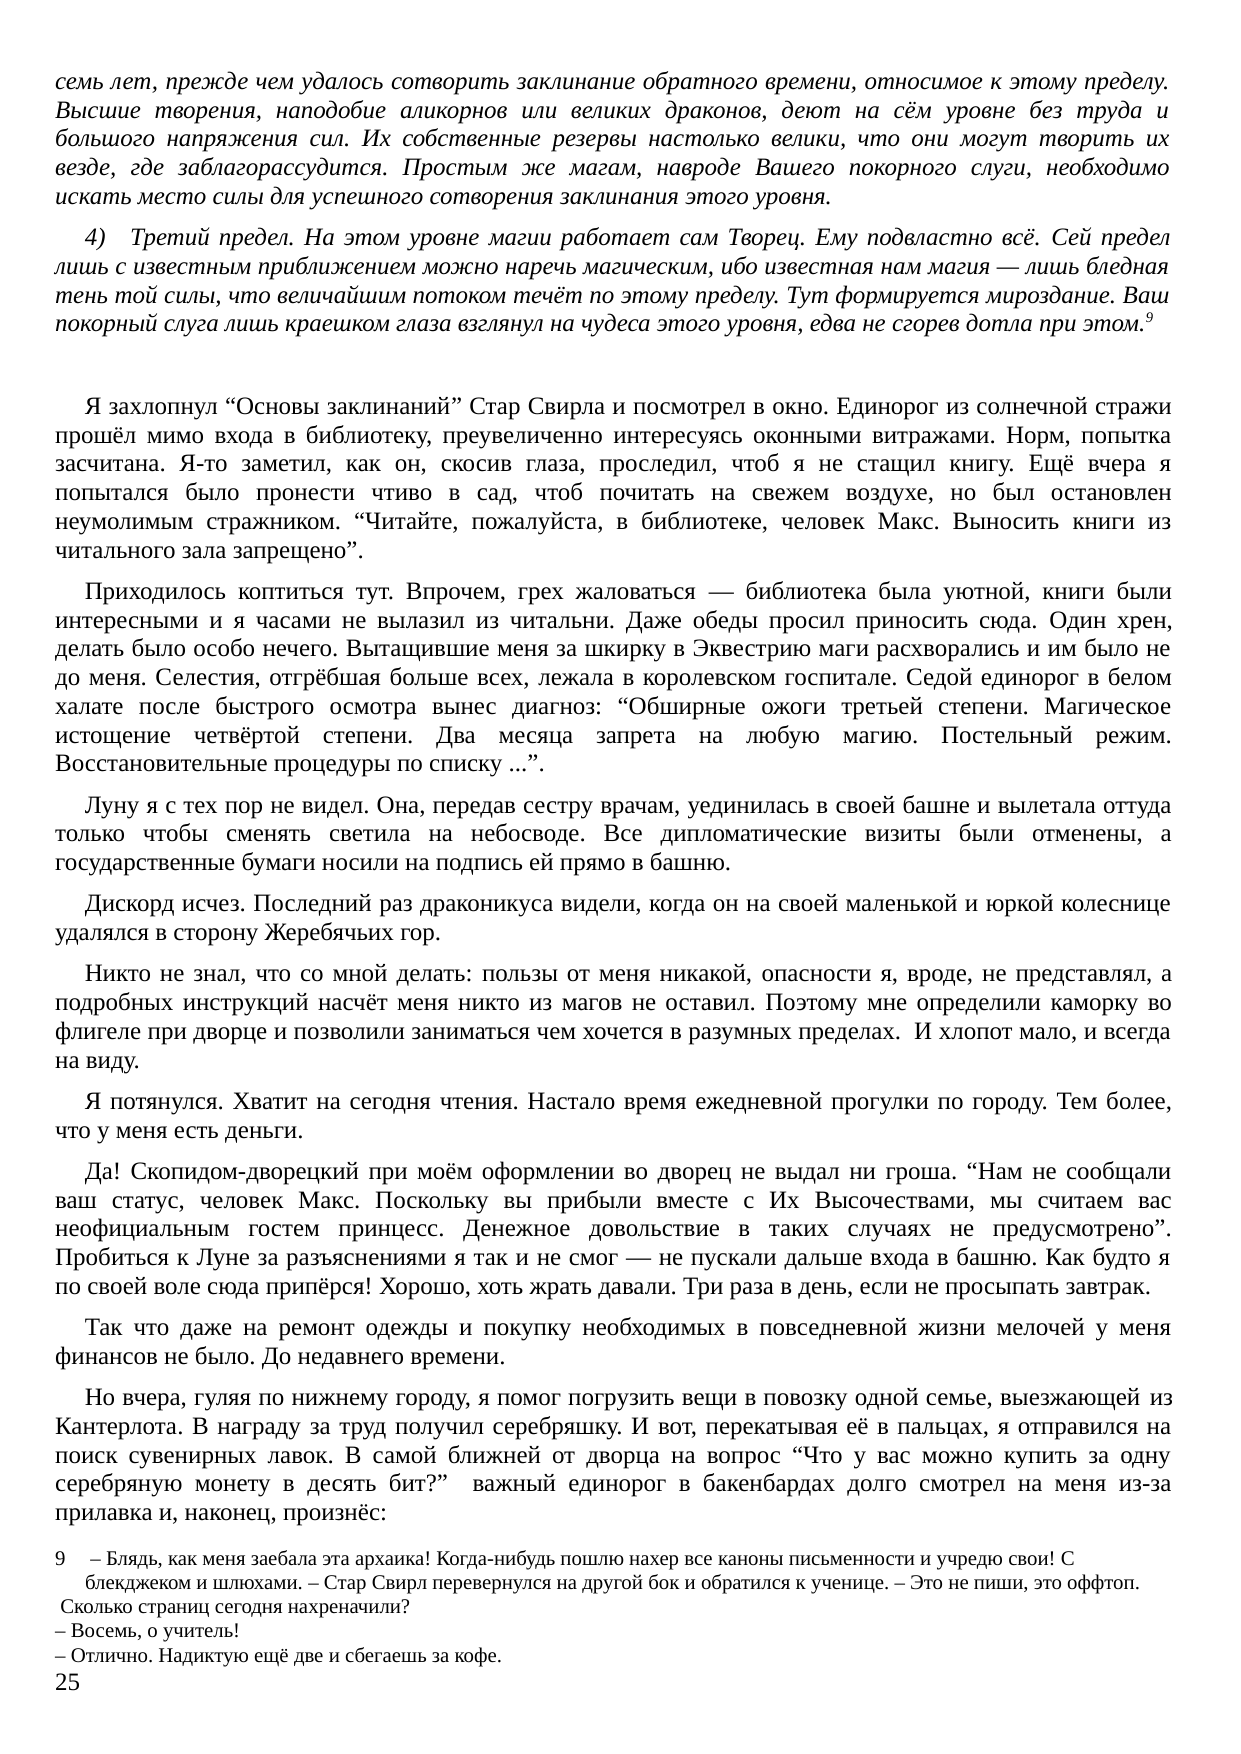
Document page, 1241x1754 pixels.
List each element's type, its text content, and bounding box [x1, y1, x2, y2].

text Луну я с тех пор не видел. Она, передав сестру врачам, уединилась в своей башне и вылетала оттуда только чтобы сменять светила на небосводе. Все дипломатические визиты были отменены, а государственные бумаги носили на подпись ей прямо в башню. [55, 790, 1173, 876]
list – Блядь, как меня заебала эта архаика! Когда-нибудь пошлю нахер все каноны письменности и учредю свои! С блекджеком и шлюхами. – Стар Свирл перевернулся на другой бок и обратился к ученице. – Это не пиши, это оффтоп. [55, 1546, 1173, 1594]
text Никто не знал, что со мной делать: пользы от меня никакой, опасности я, вроде, не представлял, а подробных инструкций насчёт меня никто из магов не оставил. Поэтому мне определили каморку во флигеле при дворце и позволили заниматься чем хочется в разумных пределах. И хлопот мало, и всегда на виду. [55, 958, 1173, 1073]
text Но вчера, гуляя по нижнему городу, я помог погрузить вещи в повозку одной семье, выезжающей из Кантерлота. В награду за труд получил серебряшку. И вот, перекатывая её в пальцах, я отправился на поиск сувенирных лавок. В самой ближней от дворца на вопрос “Что у вас можно купить за одну серебряную монету в десять бит?” важный единорог в бакенбардах долго смотрел на меня из-за прилавка и, наконец, произнёс: [55, 1382, 1173, 1526]
list – Восемь, о учитель! [55, 1618, 1173, 1642]
text Да! Скопидом-дворецкий при моём оформлении во дворец не выдал ни гроша. “Нам не сообщали ваш статус, человек Макс. Поскольку вы прибыли вместе с Их Высочествами, мы считаем вас неофициальным гостем принцесс. Денежное довольствие в таких случаях не предусмотрено”. Пробиться к Луне за разъяснениями я так и не смог — не пускали дальше входа в башню. Как будто я по своей воле сюда припёрся! Хорошо, хоть жрать давали. Три раза в день, если не просыпать завтрак. [55, 1156, 1173, 1300]
text Дискорд исчез. Последний раз драконикуса видели, когда он на своей маленькой и юркой колеснице удалялся в сторону Жеребячьих гор. [55, 888, 1173, 946]
list Третий предел. На этом уровне магии работает сам Творец. Ему подвластно всё. Сей предел лишь с известным приближением можно наречь магическим, ибо известная нам магия — лишь бледная тень той силы, что величайшим потоком течёт по этому пределу. Тут формируется мироздание. Ваш покорный слуга лишь краешком глаза взглянул на чудеса этого уровня, едва не сгорев дотла при этом. [55, 222, 1173, 337]
text Я захлопнул “Основы заклинаний” Стар Свирла и посмотрел в окно. Единорог из солнечной стражи прошёл мимо входа в библиотеку, преувеличенно интересуясь оконными витражами. Норм, попытка засчитана. Я-то заметил, как он, скосив глаза, проследил, чтоб я не стащил книгу. Ещё вчера я попытался было пронести чтиво в сад, чтоб почитать на свежем воздухе, но был остановлен неумолимым стражником. “Читайте, пожалуйста, в библиотеке, человек Макс. Выносить книги из читального зала запрещено”. [55, 391, 1173, 563]
list Сколько страниц сегодня нахреначили? [55, 1594, 1173, 1618]
list семь лет, прежде чем удалось сотворить заклинание обратного времени, относимое к этому пределу. Высшие творения, наподобие аликорнов или великих драконов, деют на сём уровне без труда и большого напряжения сил. Их собственные резервы настолько велики, что они могут творить их везде, где заблагорассудится. Простым же магам, навроде Вашего покорного слуги, необходимо искать место силы для успешного сотворения заклинания этого уровня. [55, 66, 1173, 210]
text Приходилось коптиться тут. Впрочем, грех жаловаться — библиотека была уютной, книги были интересными и я часами не вылазил из читальни. Даже обеды просил приносить сюда. Один хрен, делать было особо нечего. Вытащившие меня за шкирку в Эквестрию маги расхворались и им было не до меня. Селестия, отгрёбшая больше всех, лежала в королевском госпитале. Седой единорог в белом халате после быстрого осмотра вынес диагноз: “Обширные ожоги третьей степени. Магическое истощение четвёртой степени. Два месяца запрета на любую магию. Постельный режим. Восстановительные процедуры по списку ...”. [55, 576, 1173, 777]
text Я потянулся. Хватит на сегодня чтения. Настало время ежедневной прогулки по городу. Тем более, что у меня есть деньги. [55, 1086, 1173, 1143]
text Так что даже на ремонт одежды и покупку необходимых в повседневной жизни мелочей у меня финансов не было. До недавнего времени. [55, 1312, 1173, 1370]
list – Отлично. Надиктую ещё две и сбегаешь за кофе. [55, 1642, 1173, 1667]
